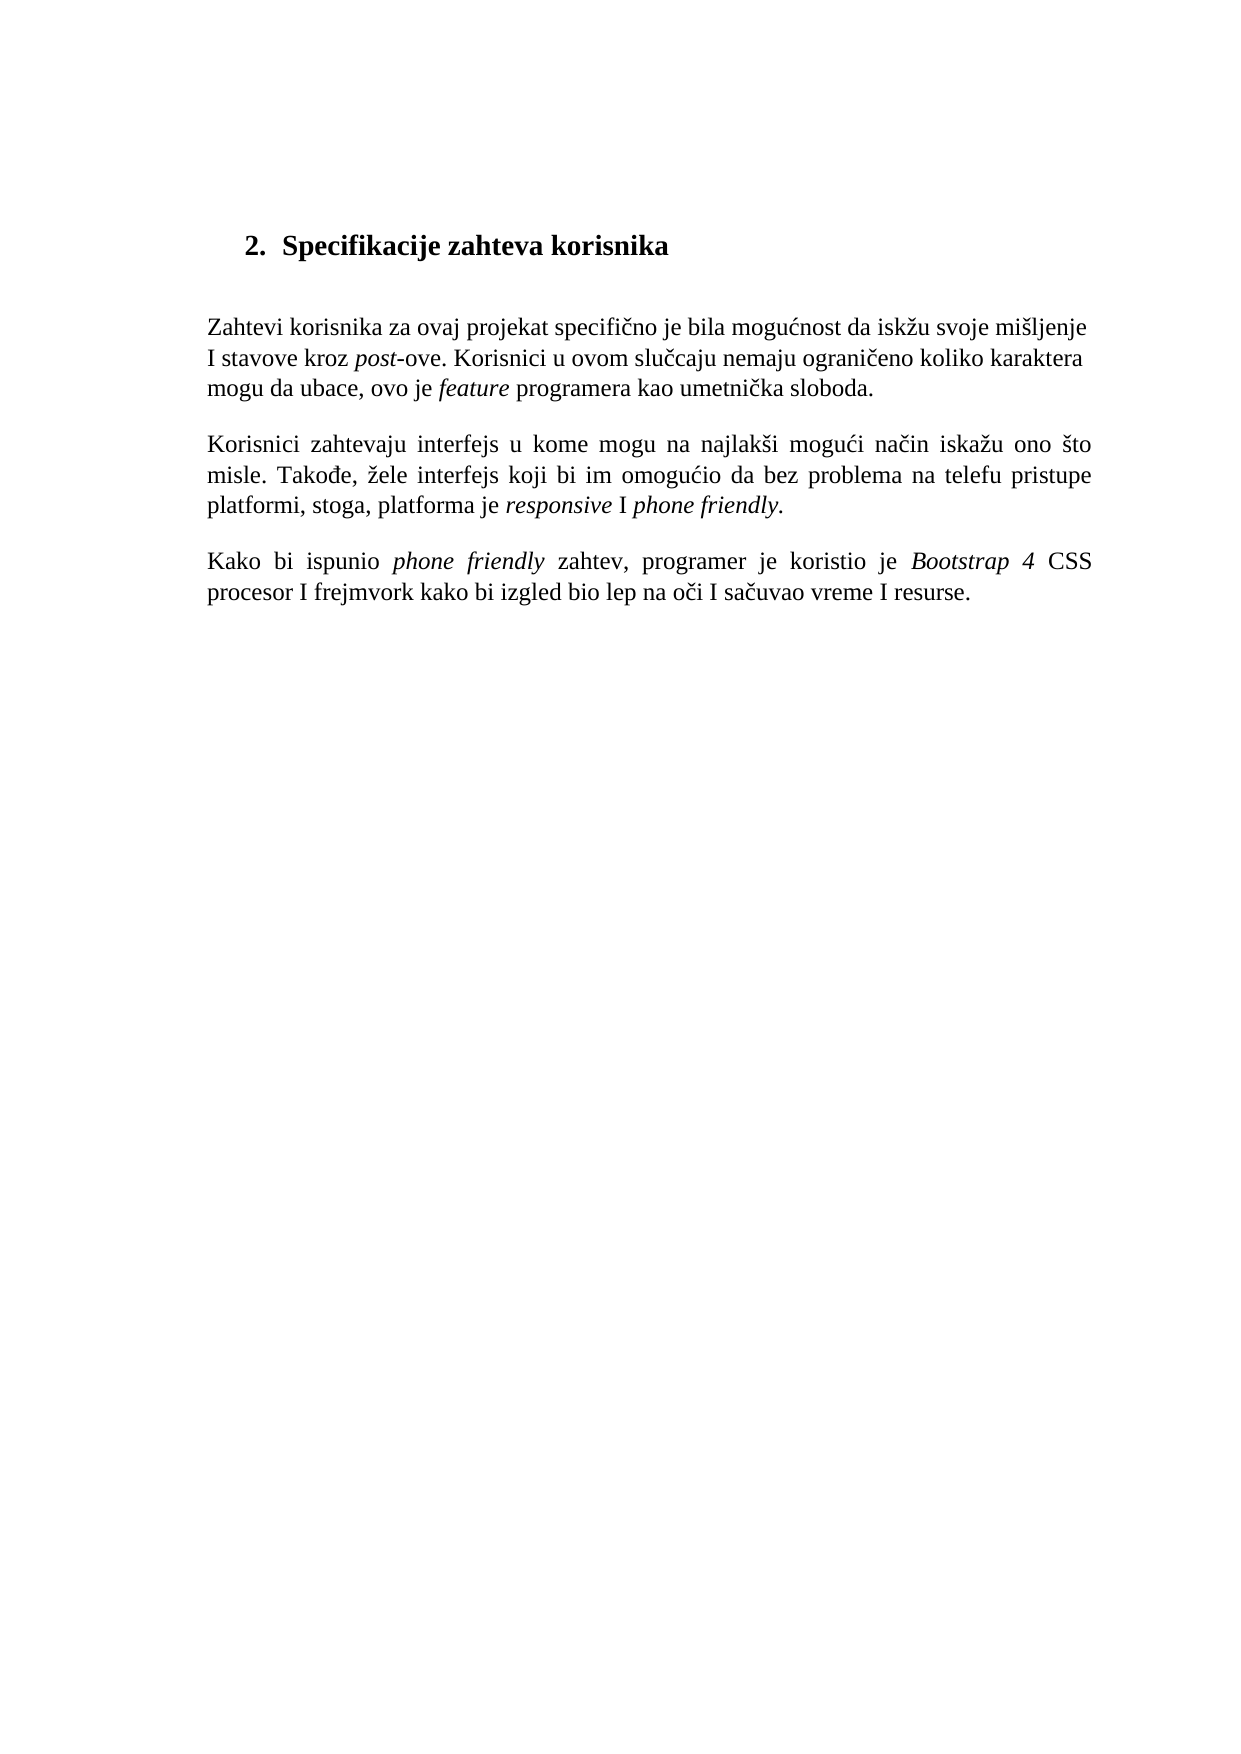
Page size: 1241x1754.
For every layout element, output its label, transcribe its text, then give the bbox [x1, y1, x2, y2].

text Korisnici zahtevaju interfejs u kome mogu na najlakši mogući način iskažu ono što misle. Takođe, žele interfejs koji bi im omogućio da bez problema na telefu pristupe platformi, stoga, platforma je responsive I phone friendly. [207, 429, 1092, 519]
subtitle Specifikacije zahteva korisnika [244, 228, 1092, 262]
text Zahtevi korisnika za ovaj projekat specifično je bila mogućnost da iskžu svoje mišljenje I stavove kroz post-ove. Korisnici u ovom slučcaju nemaju ograničeno koliko karaktera mogu da ubace, ovo je feature programera kao umetnička sloboda. [207, 312, 1092, 402]
text Kako bi ispunio phone friendly zahtev, programer je koristio je Bootstrap 4 CSS procesor I frejmvork kako bi izgled bio lep na oči I sačuvao vreme I resurse. [207, 546, 1092, 606]
